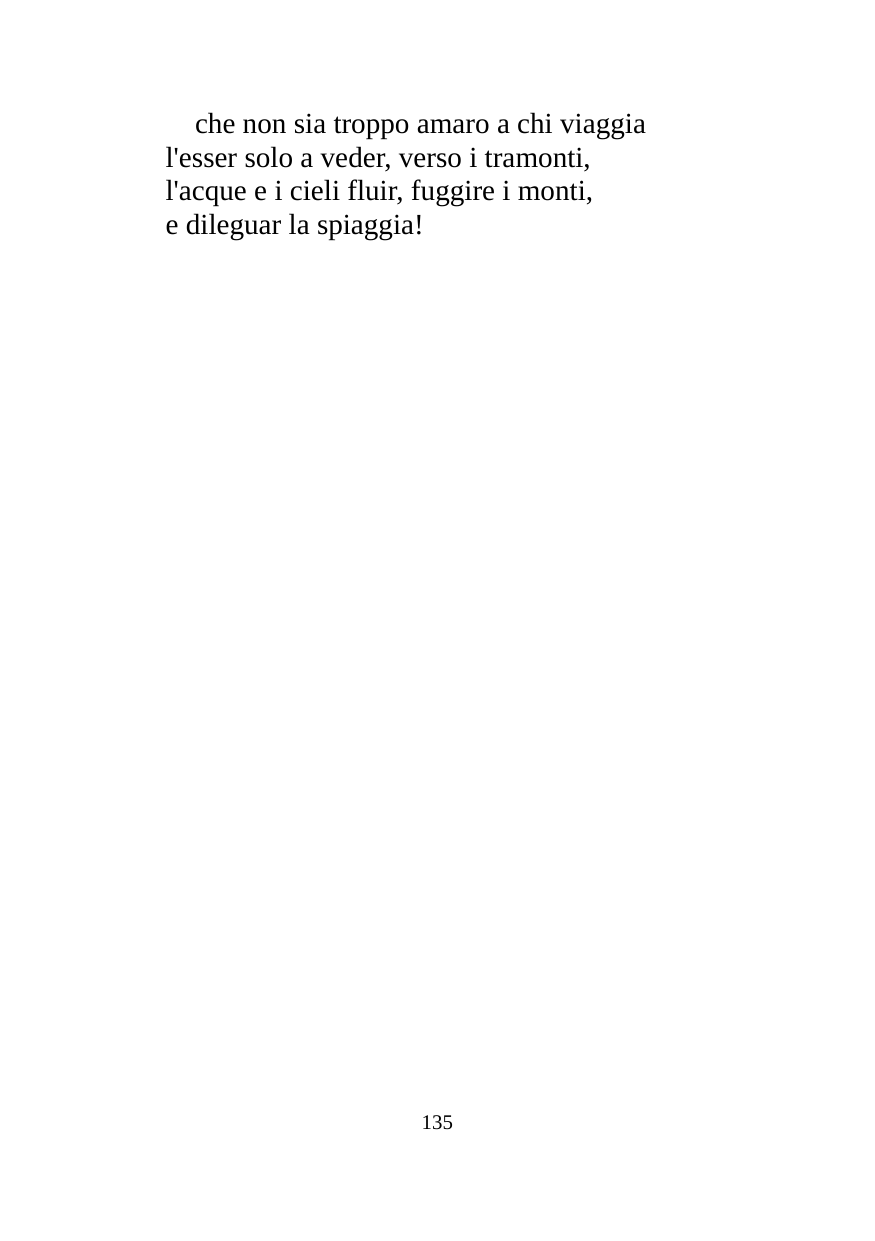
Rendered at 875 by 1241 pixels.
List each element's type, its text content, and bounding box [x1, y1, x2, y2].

text che non sia troppo amaro a chi viaggia l'esser solo a veder, verso i tramonti, l'acque e i cieli fluir, fuggire i monti, e dileguar la spiaggia! [165, 106, 768, 240]
